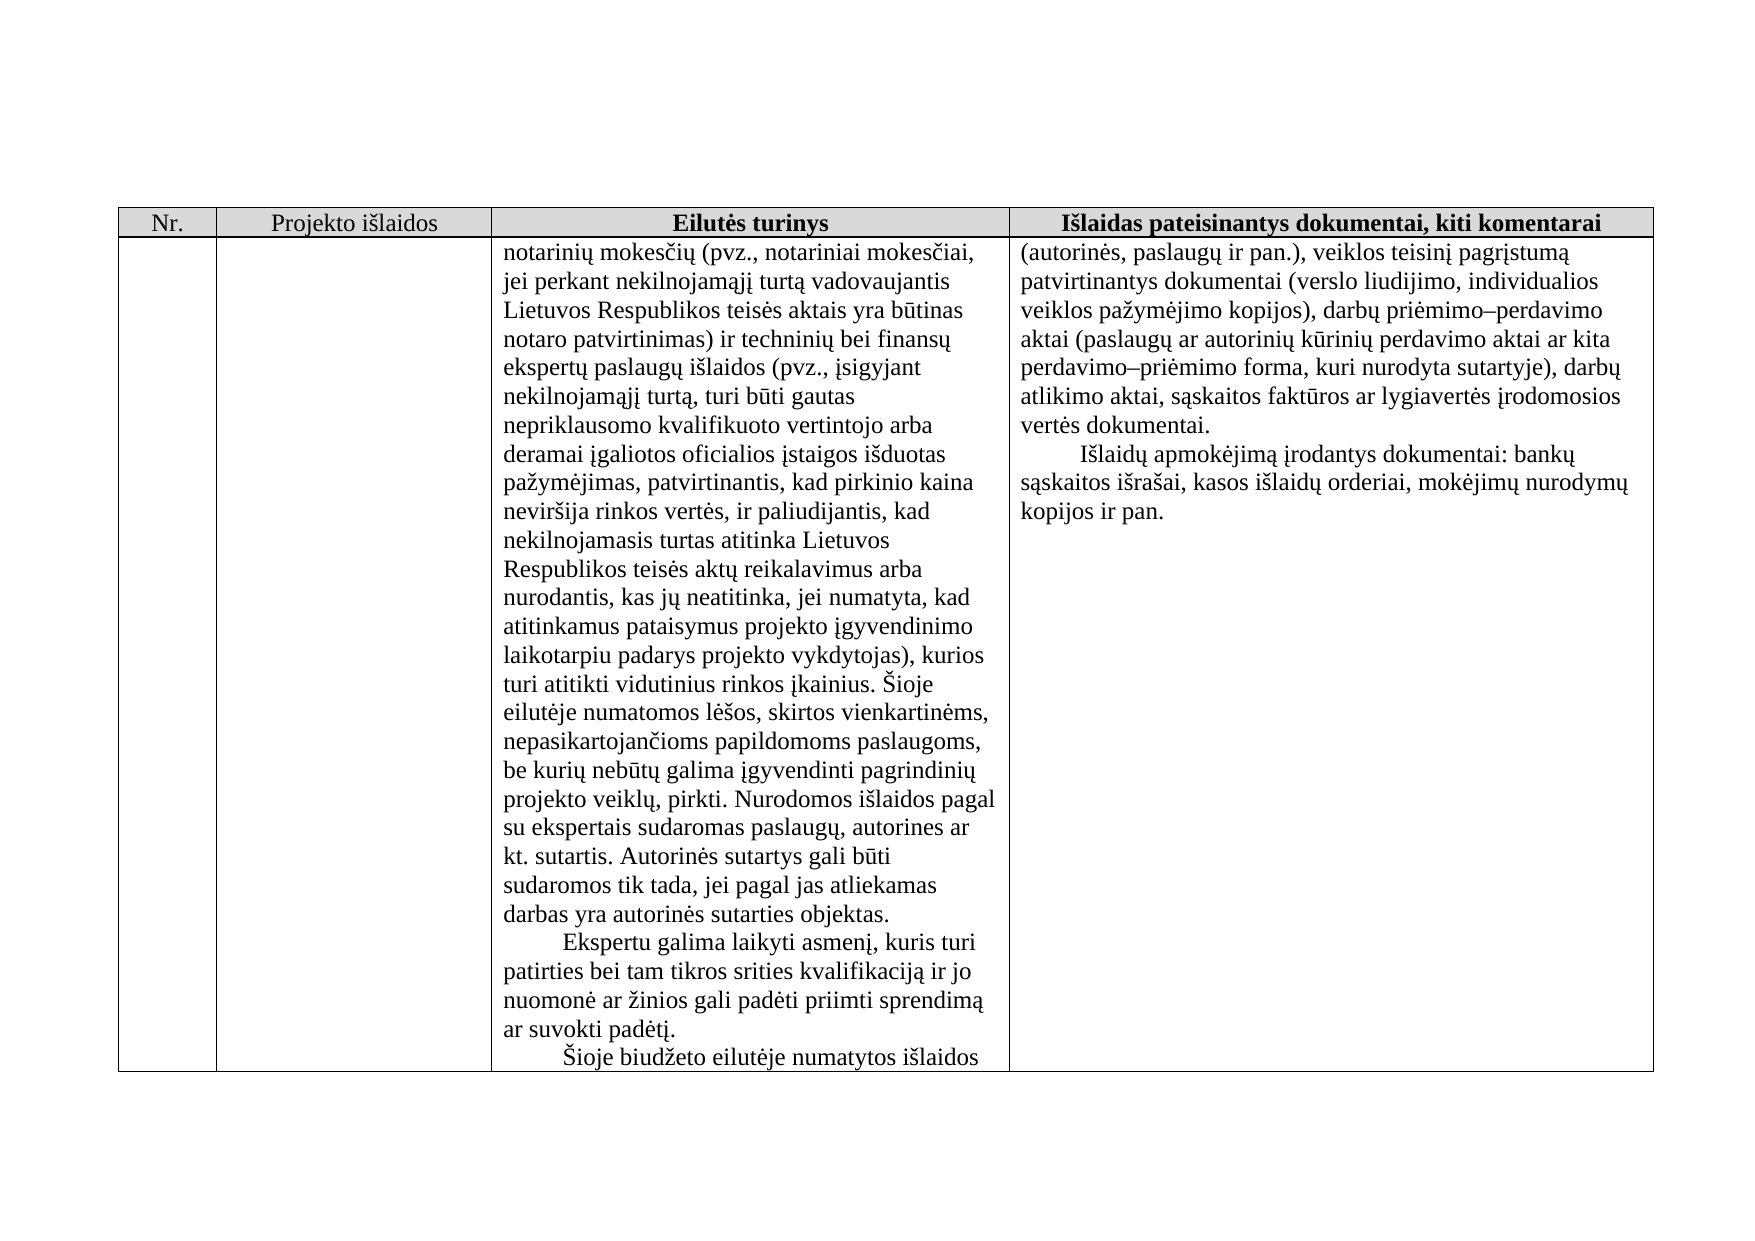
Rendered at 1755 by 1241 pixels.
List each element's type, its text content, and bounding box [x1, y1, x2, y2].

table_cell [217, 238, 491, 1071]
table_cell (autorinės, paslaugų ir pan.), veiklos teisinį pagrįstumą patvirtinantys dokumentai (verslo liudijimo, individualios veiklos pažymėjimo kopijos), darbų priėmimo–perdavimo aktai (paslaugų ar autorinių kūrinių perdavimo aktai ar kita perdavimo–priėmimo forma, kuri nurodyta sutartyje), darbų atlikimo aktai, sąskaitos faktūros ar lygiavertės įrodomosios vertės dokumentai. Išlaidų apmokėjimą įrodantys dokumentai: bankų sąskaitos išrašai, kasos išlaidų orderiai, mokėjimų nurodymų kopijos ir pan. [1010, 238, 1653, 1071]
table_header Eilutės turinys [492, 208, 1009, 236]
table_cell [119, 238, 216, 1071]
table_cell notarinių mokesčių (pvz., notariniai mokesčiai, jei perkant nekilnojamąjį turtą vadovaujantis Lietuvos Respublikos teisės aktais yra būtinas notaro patvirtinimas) ir techninių bei finansų ekspertų paslaugų išlaidos (pvz., įsigyjant nekilnojamąjį turtą, turi būti gautas nepriklausomo kvalifikuoto vertintojo arba deramai įgaliotos oficialios įstaigos išduotas pažymėjimas, patvirtinantis, kad pirkinio kaina neviršija rinkos vertės, ir paliudijantis, kad nekilnojamasis turtas atitinka Lietuvos Respublikos teisės aktų reikalavimus arba nurodantis, kas jų neatitinka, jei numatyta, kad atitinkamus pataisymus projekto įgyvendinimo laikotarpiu padarys projekto vykdytojas), kurios turi atitikti vidutinius rinkos įkainius. Šioje eilutėje numatomos lėšos, skirtos vienkartinėms, nepasikartojančioms papildomoms paslaugoms, be kurių nebūtų galima įgyvendinti pagrindinių projekto veiklų, pirkti. Nurodomos išlaidos pagal su ekspertais sudaromas paslaugų, autorines ar kt. sutartis. Autorinės sutartys gali būti sudaromos tik tada, jei pagal jas atliekamas darbas yra autorinės sutarties objektas. Ekspertu galima laikyti asmenį, kuris turi patirties bei tam tikros srities kvalifikaciją ir jo nuomonė ar žinios gali padėti priimti sprendimą ar suvokti padėtį. Šioje biudžeto eilutėje numatytos išlaidos [492, 238, 1009, 1071]
table_header Projekto išlaidos [217, 208, 491, 236]
table_header Išlaidas pateisinantys dokumentai, kiti komentarai [1010, 208, 1653, 236]
table_header Nr. [119, 208, 216, 236]
